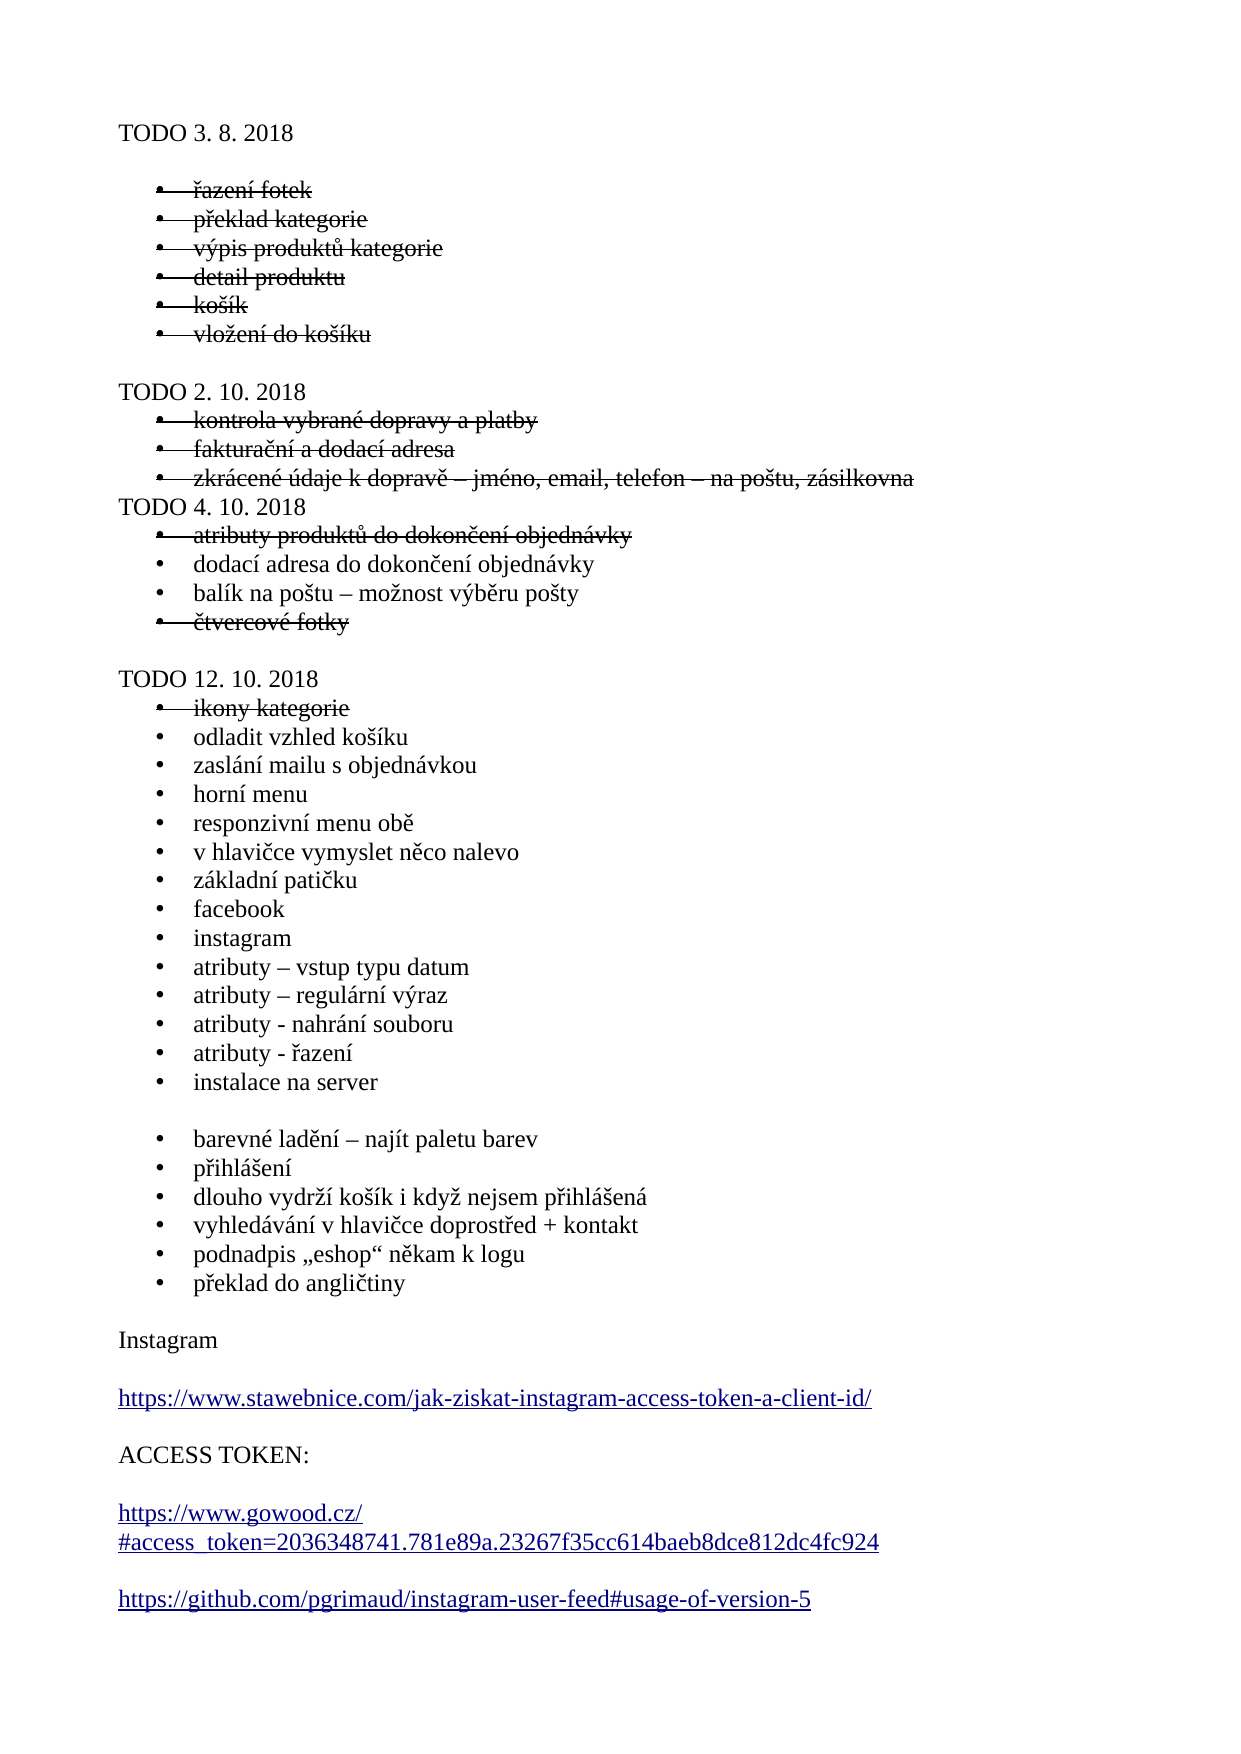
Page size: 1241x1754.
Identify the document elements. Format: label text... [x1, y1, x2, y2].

list ikony kategorie [156, 693, 1122, 722]
text TODO 2. 10. 2018 [118, 377, 1122, 406]
list dodací adresa do dokončení objednávky [156, 549, 1122, 578]
list instagram [156, 923, 1122, 952]
list fakturační a dodací adresa [156, 434, 1122, 463]
list atributy - řazení [156, 1038, 1122, 1067]
list řazení fotek [156, 176, 1122, 204]
text https://www.gowood.cz/#access_token=2036348741.781e89a.23267f35cc614baeb8dce812dc4fc924 [118, 1498, 1122, 1556]
text https://www.stawebnice.com/jak-ziskat-instagram-access-token-a-client-id/ [118, 1383, 1122, 1412]
list zaslání mailu s objednávkou [156, 751, 1122, 779]
list vložení do košíku [156, 319, 1122, 348]
list čtvercové fotky [156, 607, 1122, 636]
list instalace na server [156, 1067, 1122, 1124]
list odladit vzhled košíku [156, 722, 1122, 751]
list detail produktu [156, 262, 1122, 291]
text https://github.com/pgrimaud/instagram-user-feed#usage-of-version-5 [118, 1584, 1122, 1613]
text ACCESS TOKEN: [118, 1441, 1122, 1469]
list barevné ladění – najít paletu barev [156, 1124, 1122, 1153]
list v hlavičce vymyslet něco nalevo [156, 837, 1122, 866]
text TODO 3. 8. 2018 [118, 118, 1122, 147]
list překlad do angličtiny [156, 1268, 1122, 1297]
list atributy produktů do dokončení objednávky [156, 521, 1122, 549]
text TODO 4. 10. 2018 [118, 492, 1122, 521]
list responzivní menu obě [156, 808, 1122, 837]
text Instagram [118, 1326, 1122, 1354]
list vyhledávání v hlavičce doprostřed + kontakt [156, 1211, 1122, 1239]
list zkrácené údaje k dopravě – jméno, email, telefon – na poštu, zásilkovna [156, 463, 1122, 492]
list balík na poštu – možnost výběru pošty [156, 578, 1122, 607]
list horní menu [156, 779, 1122, 808]
list kontrola vybrané dopravy a platby [156, 406, 1122, 434]
list přihlášení [156, 1153, 1122, 1182]
list základní patičku [156, 866, 1122, 894]
list atributy – vstup typu datum [156, 952, 1122, 981]
list atributy - nahrání souboru [156, 1009, 1122, 1038]
text TODO 12. 10. 2018 [118, 664, 1122, 693]
list atributy – regulární výraz [156, 981, 1122, 1009]
list podnadpis „eshop“ někam k logu [156, 1239, 1122, 1268]
list facebook [156, 894, 1122, 923]
list dlouho vydrží košík i když nejsem přihlášená [156, 1182, 1122, 1211]
list překlad kategorie [156, 204, 1122, 233]
list výpis produktů kategorie [156, 233, 1122, 262]
list košík [156, 291, 1122, 319]
